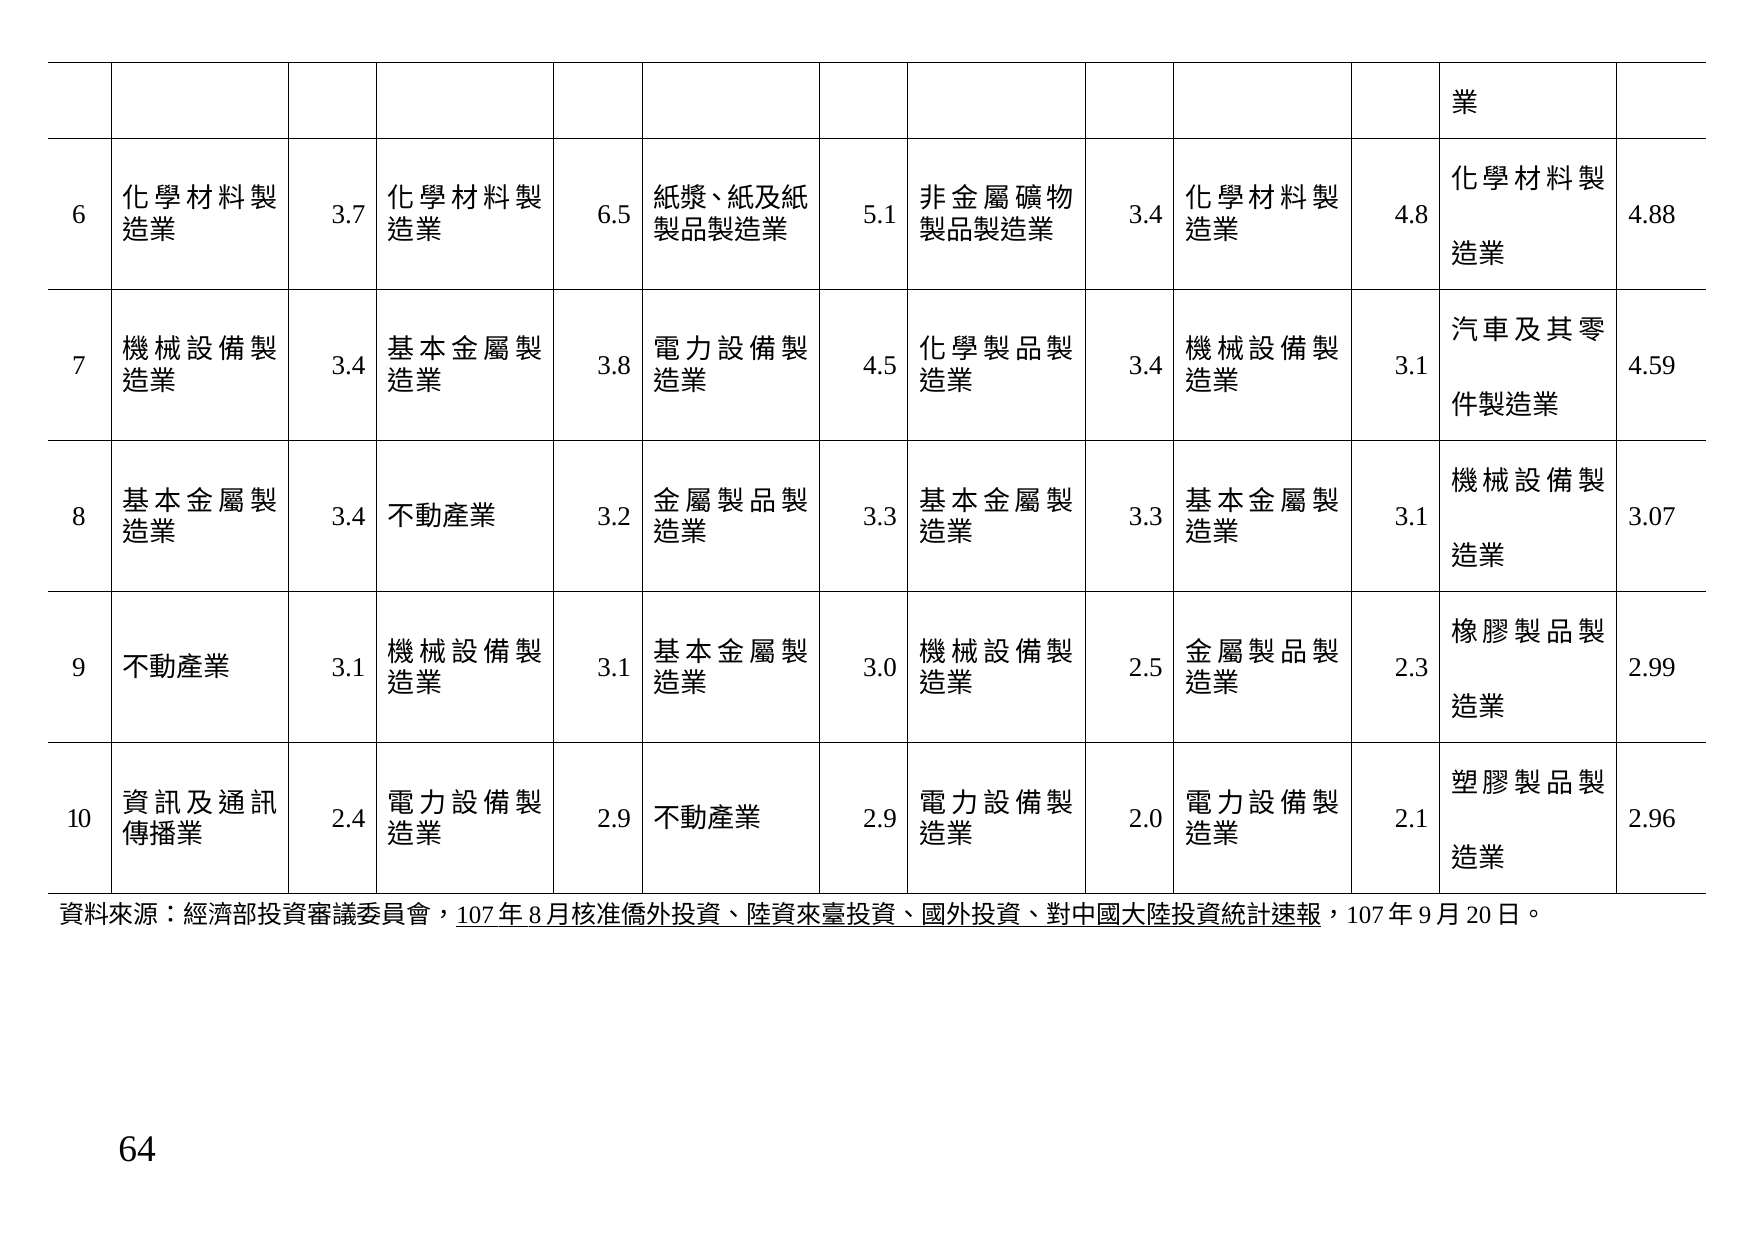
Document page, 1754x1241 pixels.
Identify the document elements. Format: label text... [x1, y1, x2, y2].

table_cell 金屬製品製造業 [1174, 592, 1351, 742]
table_cell 2.5 [1086, 592, 1173, 742]
table_cell 電力設備製造業 [377, 743, 553, 893]
table_cell [48, 63, 111, 138]
table_cell 4.5 [820, 290, 907, 440]
table_cell 電力設備製造業 [1174, 743, 1351, 893]
table_cell 機械設備製造業 [1174, 290, 1351, 440]
table_cell 2.1 [1352, 743, 1439, 893]
table_cell 3.3 [820, 441, 907, 591]
table_cell [554, 63, 642, 138]
table_cell 5.1 [820, 139, 907, 289]
table_cell 基本金屬製造業 [908, 441, 1085, 591]
table_cell 基本金屬製造業 [377, 290, 553, 440]
table_cell 3.1 [1352, 290, 1439, 440]
table_cell 3.1 [554, 592, 642, 742]
table_cell 9 [48, 592, 111, 742]
table_cell 2.99 [1617, 592, 1706, 742]
table_cell 4.59 [1617, 290, 1706, 440]
table_cell 3.4 [1086, 139, 1173, 289]
table_cell 2.0 [1086, 743, 1173, 893]
table_cell 橡膠製品製造業 [1440, 592, 1616, 742]
table_cell 7 [48, 290, 111, 440]
table_cell 資訊及通訊傳播業 [112, 743, 288, 893]
table_cell 機械設備製造業 [908, 592, 1085, 742]
table_cell 電力設備製造業 [643, 290, 819, 440]
table_cell 3.0 [820, 592, 907, 742]
table_cell 化學材料製造業 [1440, 139, 1616, 289]
table_cell 3.2 [554, 441, 642, 591]
table_cell 2.9 [820, 743, 907, 893]
table_cell 4.88 [1617, 139, 1706, 289]
table_cell 業 [1440, 63, 1616, 138]
table_cell 金屬製品製造業 [643, 441, 819, 591]
table_cell 10 [48, 743, 111, 893]
table_cell 2.3 [1352, 592, 1439, 742]
table_cell 機械設備製造業 [112, 290, 288, 440]
table_cell 電力設備製造業 [908, 743, 1085, 893]
table_cell 6.5 [554, 139, 642, 289]
table_cell 化學材料製造業 [112, 139, 288, 289]
table_cell 2.96 [1617, 743, 1706, 893]
table_cell 3.1 [1352, 441, 1439, 591]
table_cell 機械設備製造業 [377, 592, 553, 742]
table_cell [908, 63, 1085, 138]
table_cell 基本金屬製造業 [643, 592, 819, 742]
table_cell 3.7 [289, 139, 376, 289]
table_cell 不動產業 [643, 743, 819, 893]
table_cell [643, 63, 819, 138]
table_cell [377, 63, 553, 138]
table_cell 4.8 [1352, 139, 1439, 289]
text 資料來源：經濟部投資審議委員會，107年8月核准僑外投資、陸資來臺投資、國外投資、對中國大陸投資統計速報，107年9月20日。 [59, 894, 1698, 932]
table_cell 化學製品製造業 [908, 290, 1085, 440]
table_cell 6 [48, 139, 111, 289]
table_cell 不動產業 [112, 592, 288, 742]
table_cell [1617, 63, 1706, 138]
table_cell 基本金屬製造業 [1174, 441, 1351, 591]
table_cell [1086, 63, 1173, 138]
table_cell 基本金屬製造業 [112, 441, 288, 591]
table_cell 8 [48, 441, 111, 591]
table_cell 3.4 [289, 290, 376, 440]
table_cell 2.9 [554, 743, 642, 893]
table_cell 汽車及其零件製造業 [1440, 290, 1616, 440]
table_cell [1174, 63, 1351, 138]
table_cell 塑膠製品製造業 [1440, 743, 1616, 893]
table_cell [289, 63, 376, 138]
table_cell 2.4 [289, 743, 376, 893]
table_cell [1352, 63, 1439, 138]
table_cell 紙漿、紙及紙製品製造業 [643, 139, 819, 289]
table_cell 3.1 [289, 592, 376, 742]
table_cell 非金屬礦物製品製造業 [908, 139, 1085, 289]
table_cell 不動產業 [377, 441, 553, 591]
table_cell 3.07 [1617, 441, 1706, 591]
table_cell [820, 63, 907, 138]
table_cell 化學材料製造業 [1174, 139, 1351, 289]
table_cell 3.8 [554, 290, 642, 440]
table_cell 機械設備製造業 [1440, 441, 1616, 591]
table_cell [112, 63, 288, 138]
table_cell 3.4 [1086, 290, 1173, 440]
table_cell 3.4 [289, 441, 376, 591]
table_cell 3.3 [1086, 441, 1173, 591]
table_cell 化學材料製造業 [377, 139, 553, 289]
